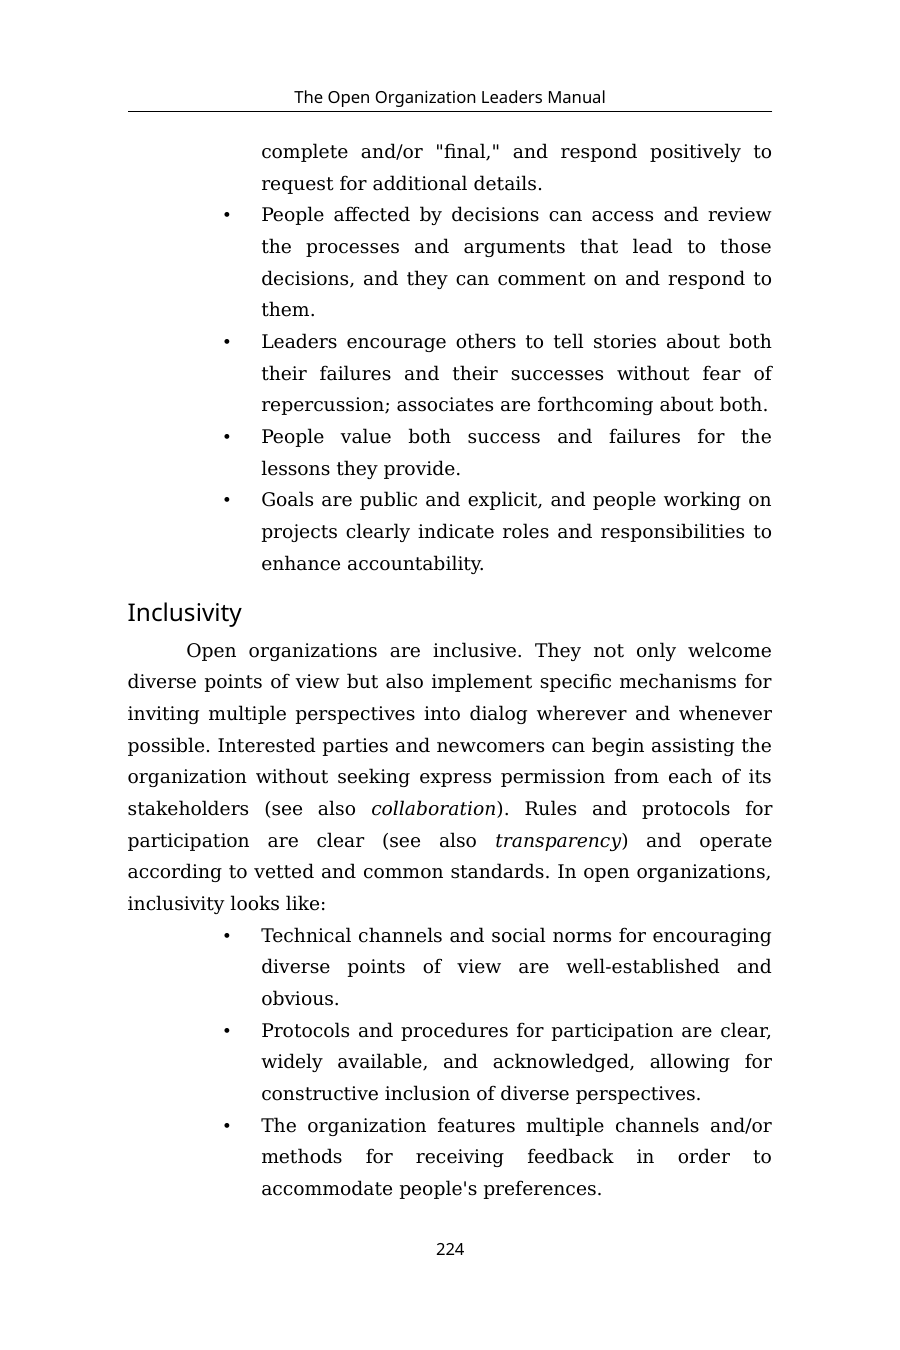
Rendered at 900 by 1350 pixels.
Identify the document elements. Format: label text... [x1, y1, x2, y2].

list Leaders encourage others to tell stories about both their failures and their successes without fear of repercussion; associates are forthcoming about both. [223, 331, 772, 416]
list The organization features multiple channels and/or methods for receiving feedback in order to accommodate people's preferences. [223, 1114, 772, 1200]
text Open organizations are inclusive. They not only welcome diverse points of view but also implement specific mechanisms for inviting multiple perspectives into dialog wherever and whenever possible. Interested parties and newcomers can begin assisting the organization without seeking express permission from each of its stakeholders (see also collaboration). Rules and protocols for participation are clear (see also transparency) and operate according to vetted and common standards. In open organizations, inclusivity looks like: [127, 639, 772, 915]
list People value both success and failures for the lessons they provide. [223, 426, 772, 479]
list Protocols and procedures for participation are clear, widely available, and acknowledged, allowing for constructive inclusion of diverse perspectives. [223, 1019, 772, 1105]
list complete and/or "final," and respond positively to request for additional details. [223, 141, 772, 194]
list Goals are public and explicit, and people working on projects clearly indicate roles and responsibilities to enhance accountability. [223, 489, 772, 574]
subtitle Inclusivity [127, 599, 772, 628]
list People affected by decisions can access and review the processes and arguments that lead to those decisions, and they can comment on and respond to them. [223, 204, 772, 321]
list Technical channels and social norms for encouraging diverse points of view are well-established and obvious. [223, 924, 772, 1010]
